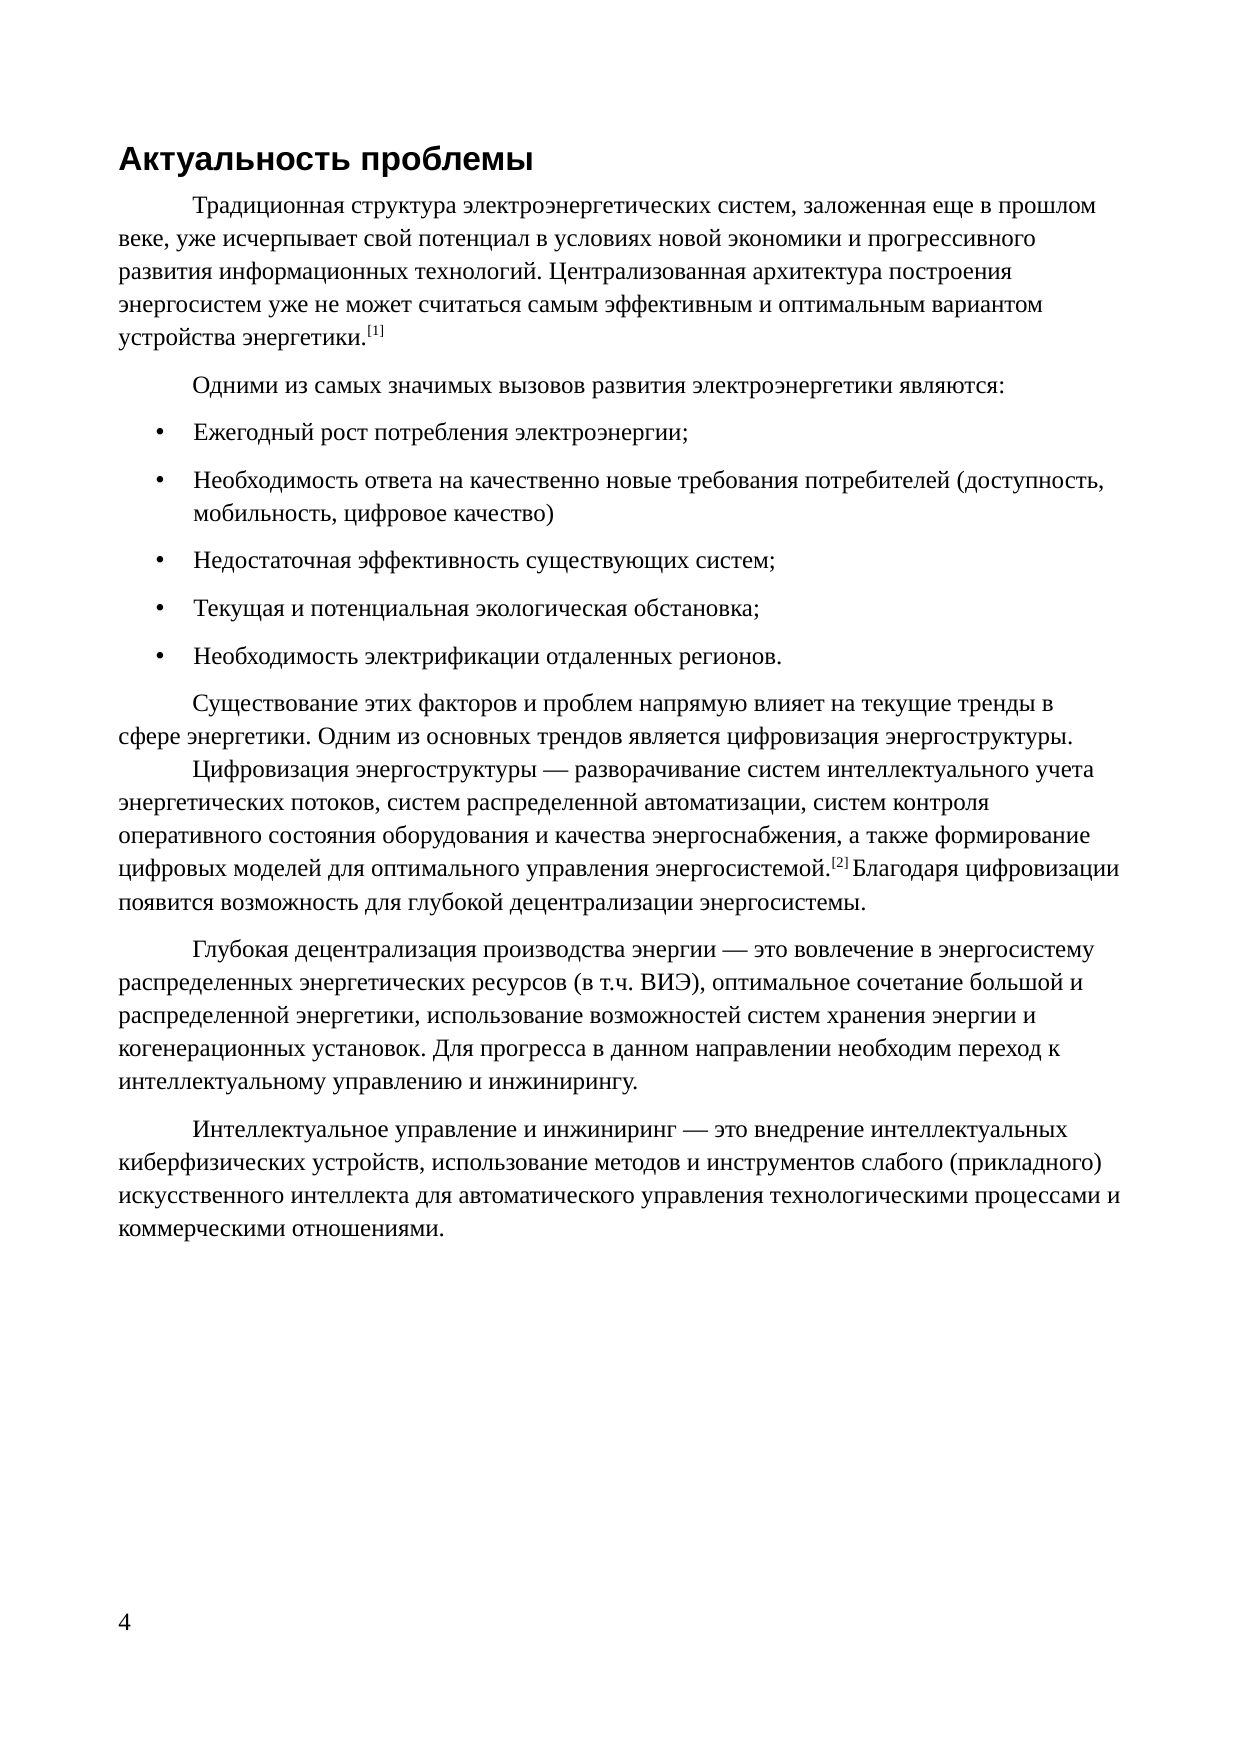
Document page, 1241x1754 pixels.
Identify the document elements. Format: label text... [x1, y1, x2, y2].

subtitle Актуальность проблемы [118, 139, 1122, 178]
text Интеллектуальное управление и инжиниринг — это внедрение интеллектуальных киберфизических устройств, использование методов и инструментов слабого (прикладного) искусственного интеллекта для автоматического управления технологическими процессами и коммерческими отношениями. [118, 1114, 1122, 1242]
list Текущая и потенциальная экологическая обстановка; [156, 593, 1122, 622]
text Одними из самых значимых вызовов развития электроэнергетики являются: [118, 370, 1122, 398]
text Существование этих факторов и проблем напрямую влияет на текущие тренды в сфере энергетики. Одним из основных трендов является цифровизация энергоструктуры. Цифровизация энергоструктуры — разворачивание систем интеллектуального учета энергетических потоков, систем распределенной автоматизации, систем контроля оперативного состояния оборудования и качества энергоснабжения, а также формирование цифровых моделей для оптимального управления энергосистемой.[2] Благодаря цифровизации появится возможность для глубокой децентрализации энергосистемы. [118, 688, 1122, 915]
list Необходимость электрификации отдаленных регионов. [156, 641, 1122, 669]
list Необходимость ответа на качественно новые требования потребителей (доступность, мобильность, цифровое качество) [156, 465, 1122, 527]
text Глубокая децентрализация производства энергии — это вовлечение в энергосистему распределенных энергетических ресурсов (в т.ч. ВИЭ), оптимальное сочетание большой и распределенной энергетики, использование возможностей систем хранения энергии и когенерационных установок. Для прогресса в данном направлении необходим переход к интеллектуальному управлению и инжинирингу. [118, 934, 1122, 1095]
text Традиционная структура электроэнергетических систем, заложенная еще в прошлом веке, уже исчерпывает свой потенциал в условиях новой экономики и прогрессивного развития информационных технологий. Централизованная архитектура построения энергосистем уже не может считаться самым эффективным и оптимальным вариантом устройства энергетики.[1] [118, 190, 1122, 351]
list Ежегодный рост потребления электроэнергии; [156, 417, 1122, 446]
list Недостаточная эффективность существующих систем; [156, 546, 1122, 574]
